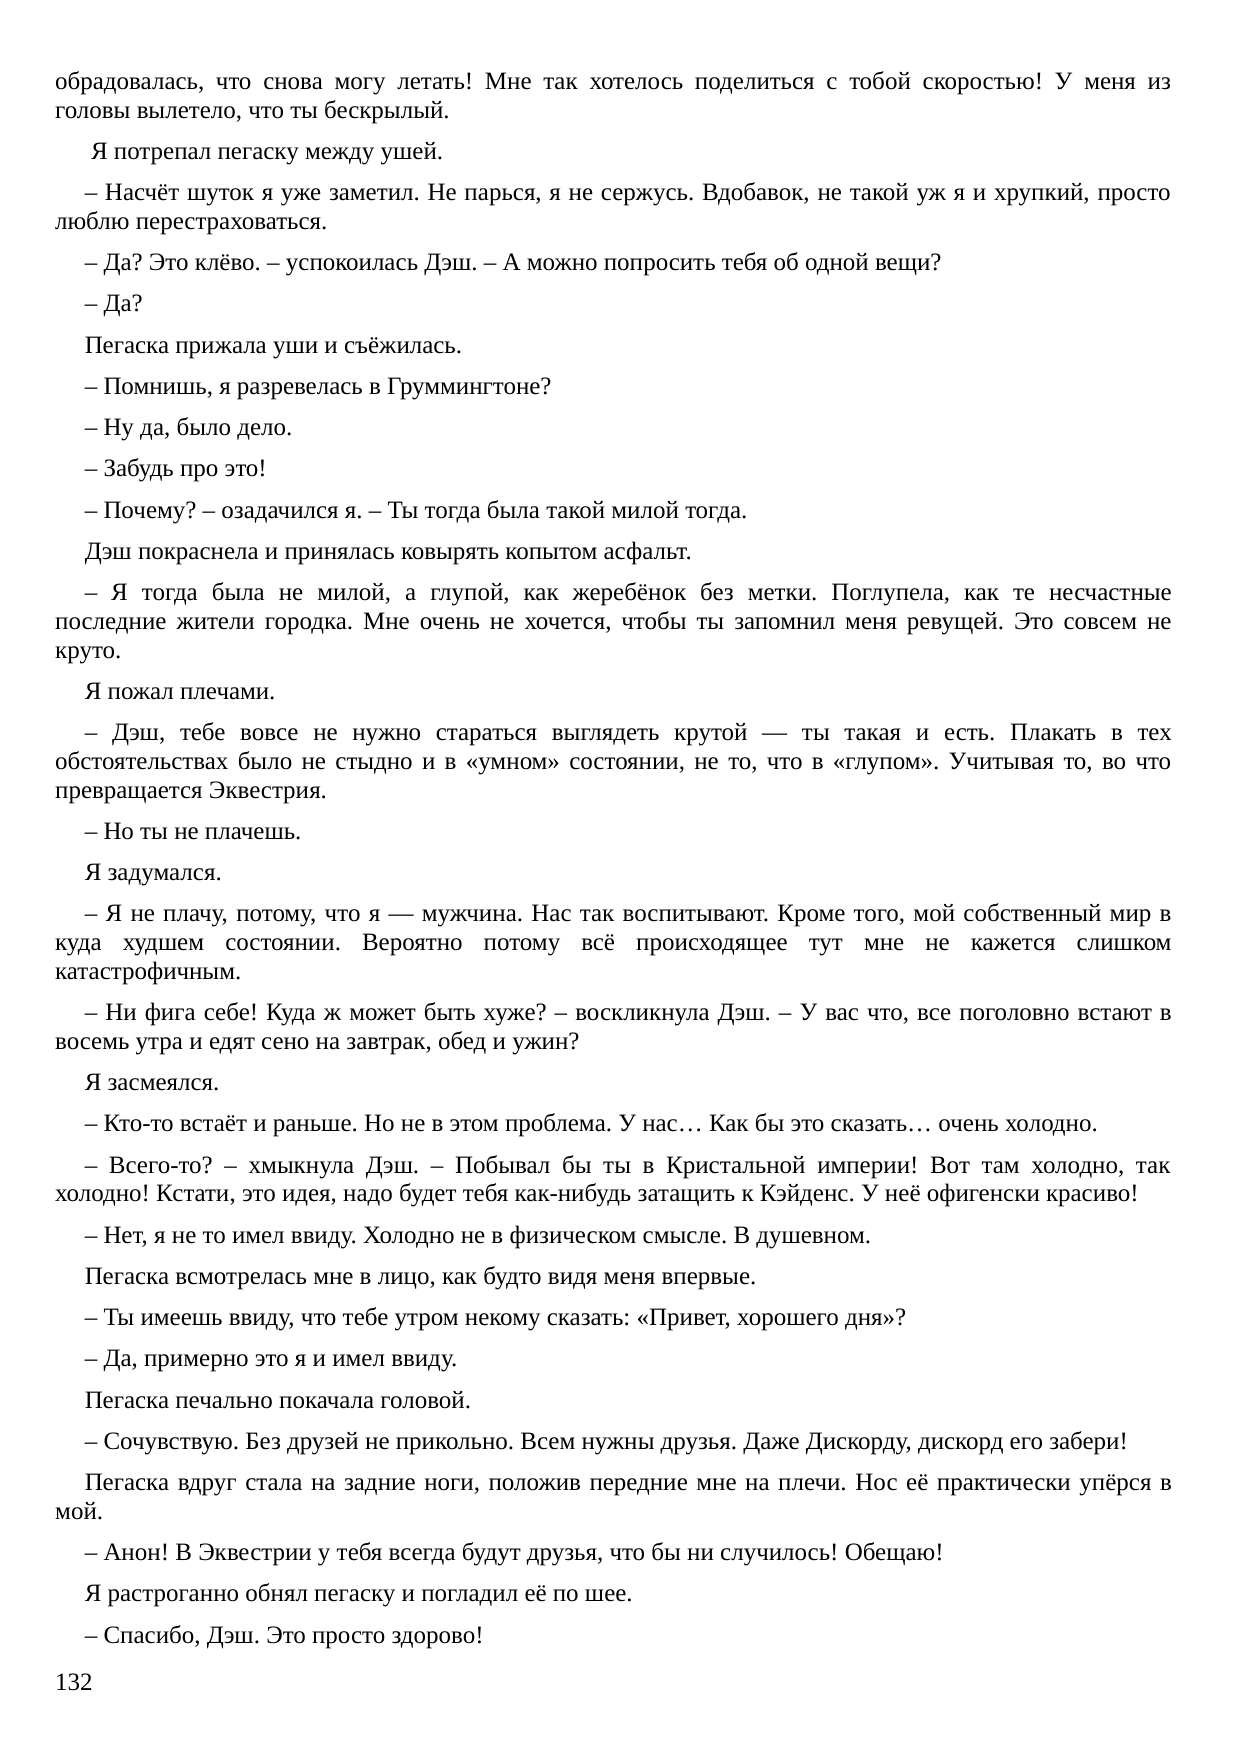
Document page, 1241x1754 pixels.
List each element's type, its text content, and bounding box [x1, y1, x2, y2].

text – Ты имеешь ввиду, что тебе утром некому сказать: «Привет, хорошего дня»? [55, 1302, 1173, 1331]
text – Ну да, было дело. [55, 412, 1173, 441]
text – Да, примерно это я и имел ввиду. [55, 1343, 1173, 1372]
text – Кто-то встаёт и раньше. Но не в этом проблема. У нас… Как бы это сказать… очень холодно. [55, 1108, 1173, 1137]
text Я задумался. [55, 857, 1173, 886]
text Я потрепал пегаску между ушей. [55, 136, 1173, 165]
text Пегаска вдруг стала на задние ноги, положив передние мне на плечи. Нос её практически упёрся в мой. [55, 1467, 1173, 1525]
text – Забудь про это! [55, 453, 1173, 482]
text – Сочувствую. Без друзей не прикольно. Всем нужны друзья. Даже Дискорду, дискорд его забери! [55, 1426, 1173, 1455]
text – Всего-то? – хмыкнула Дэш. – Побывал бы ты в Кристальной империи! Вот там холодно, так холодно! Кстати, это идея, надо будет тебя как-нибудь затащить к Кэйденс. У неё офигенски красиво! [55, 1150, 1173, 1207]
text Дэш покраснела и принялась ковырять копытом асфальт. [55, 536, 1173, 565]
text – Насчёт шуток я уже заметил. Не парься, я не сержусь. Вдобавок, не такой уж я и хрупкий, просто люблю перестраховаться. [55, 177, 1173, 235]
text – Я не плачу, потому, что я — мужчина. Нас так воспитывают. Кроме того, мой собственный мир в куда худшем состоянии. Вероятно потому всё происходящее тут мне не кажется слишком катастрофичным. [55, 898, 1173, 985]
text Я пожал плечами. [55, 676, 1173, 705]
text – Спасибо, Дэш. Это просто здорово! [55, 1620, 1173, 1648]
text – Почему? – озадачился я. – Ты тогда была такой милой тогда. [55, 495, 1173, 523]
text – Помнишь, я разревелась в Груммингтоне? [55, 371, 1173, 400]
text – Да? [55, 288, 1173, 317]
text – Но ты не плачешь. [55, 816, 1173, 845]
text Пегаска всмотрелась мне в лицо, как будто видя меня впервые. [55, 1261, 1173, 1290]
text – Дэш, тебе вовсе не нужно стараться выглядеть крутой — ты такая и есть. Плакать в тех обстоятельствах было не стыдно и в «умном» состоянии, не то, что в «глупом». Учитывая то, во что превращается Эквестрия. [55, 717, 1173, 803]
text обрадовалась, что снова могу летать! Мне так хотелось поделиться с тобой скоростью! У меня из головы вылетело, что ты бескрылый. [55, 66, 1173, 123]
text Я засмеялся. [55, 1067, 1173, 1096]
text – Анон! В Эквестрии у тебя всегда будут друзья, что бы ни случилось! Обещаю! [55, 1537, 1173, 1566]
text – Да? Это клёво. – успокоилась Дэш. – А можно попросить тебя об одной вещи? [55, 247, 1173, 276]
text Я растроганно обнял пегаску и погладил её по шее. [55, 1578, 1173, 1607]
text Пегаска прижала уши и съёжилась. [55, 330, 1173, 358]
text Пегаска печально покачала головой. [55, 1385, 1173, 1413]
text – Ни фига себе! Куда ж может быть хуже? – воскликнула Дэш. – У вас что, все поголовно встают в восемь утра и едят сено на завтрак, обед и ужин? [55, 997, 1173, 1055]
text – Я тогда была не милой, а глупой, как жеребёнок без метки. Поглупела, как те несчастные последние жители городка. Мне очень не хочется, чтобы ты запомнил меня ревущей. Это совсем не круто. [55, 577, 1173, 663]
text – Нет, я не то имел ввиду. Холодно не в физическом смысле. В душевном. [55, 1220, 1173, 1248]
